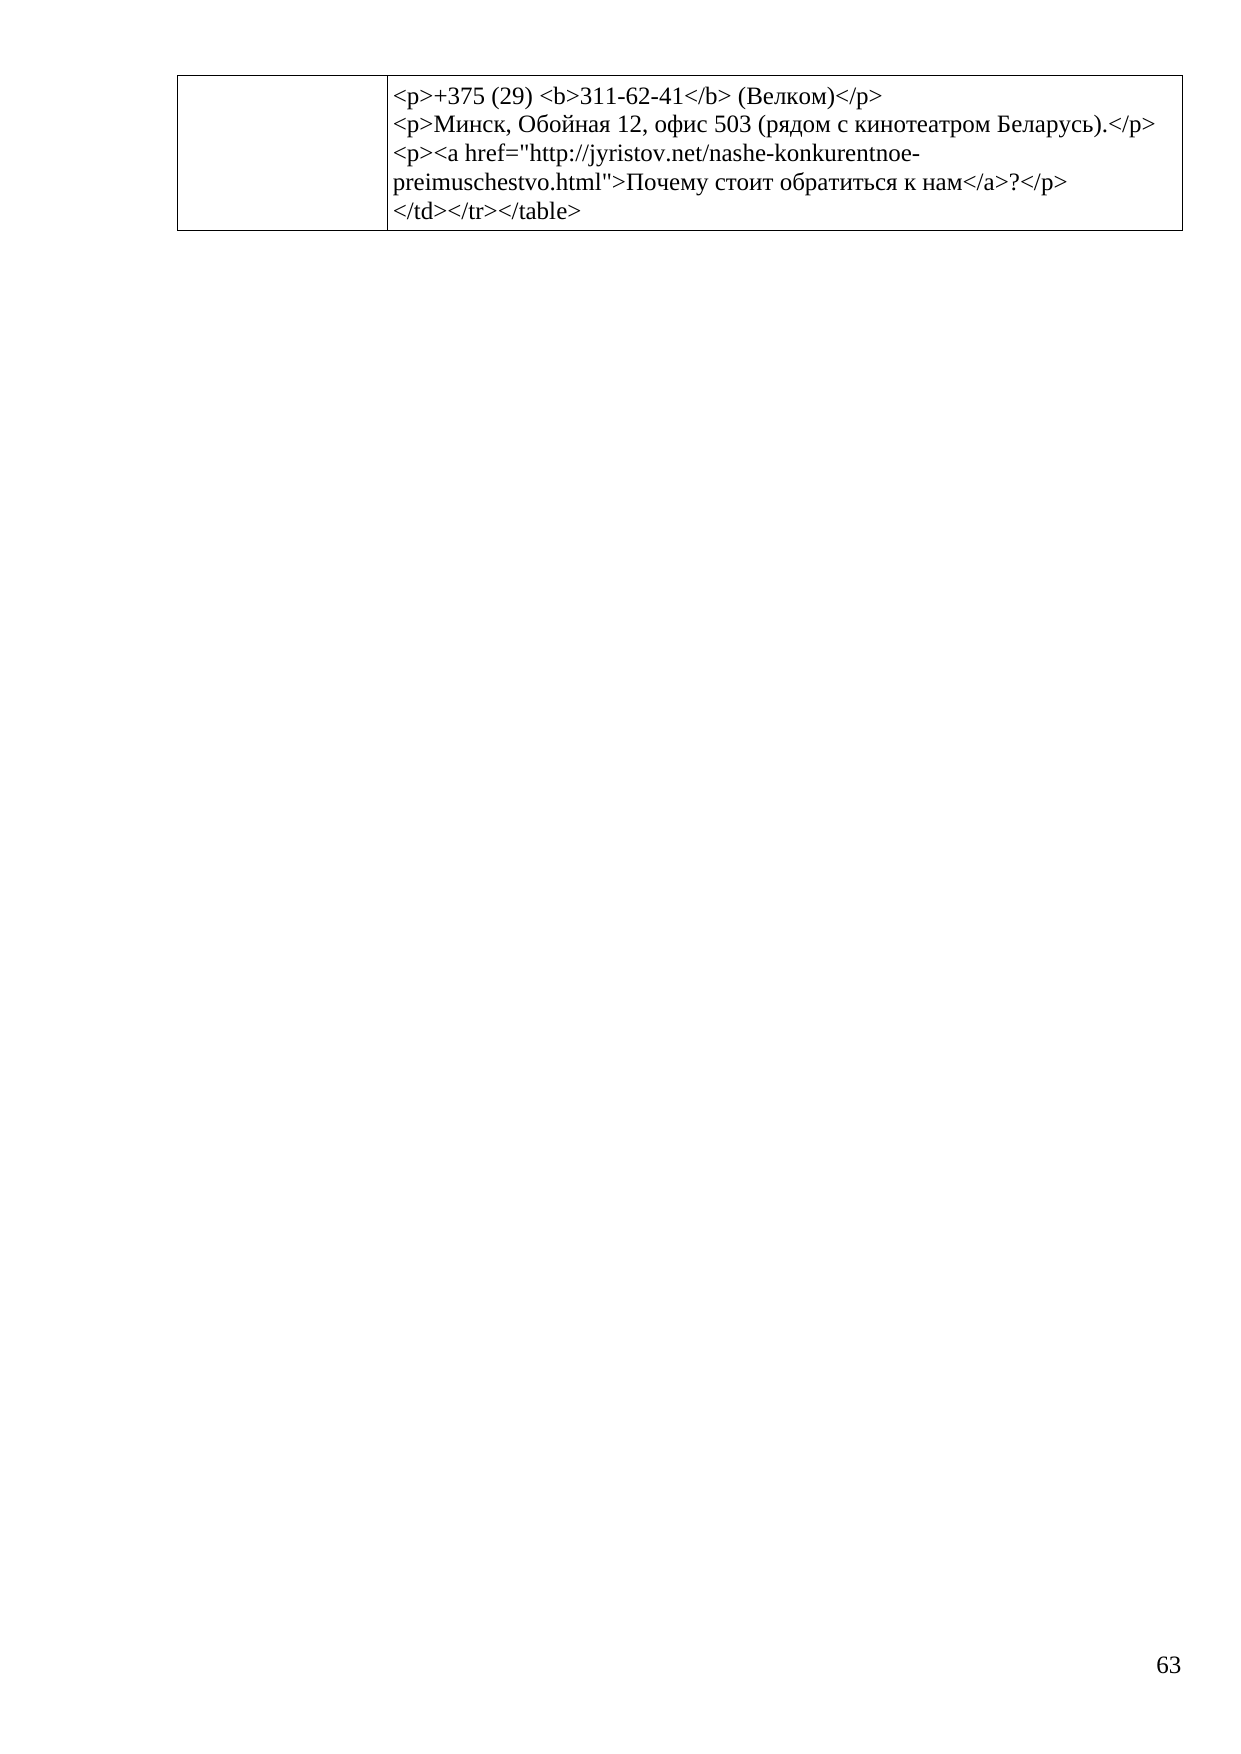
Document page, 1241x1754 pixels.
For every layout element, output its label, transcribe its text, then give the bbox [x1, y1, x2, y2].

table_cell <p>+375 (29) <b>311-62-41</b> (Велком)</p> <p>Минск, Обойная 12, офис 503 (рядом с кинотеатром Беларусь).</p> <p><a href="http://jyristov.net/nashe-konkurentnoe-preimuschestvo.html">Почему стоит обратиться к нам</a>?</p> </td></tr></table> [388, 76, 1182, 230]
table_cell [178, 76, 387, 230]
